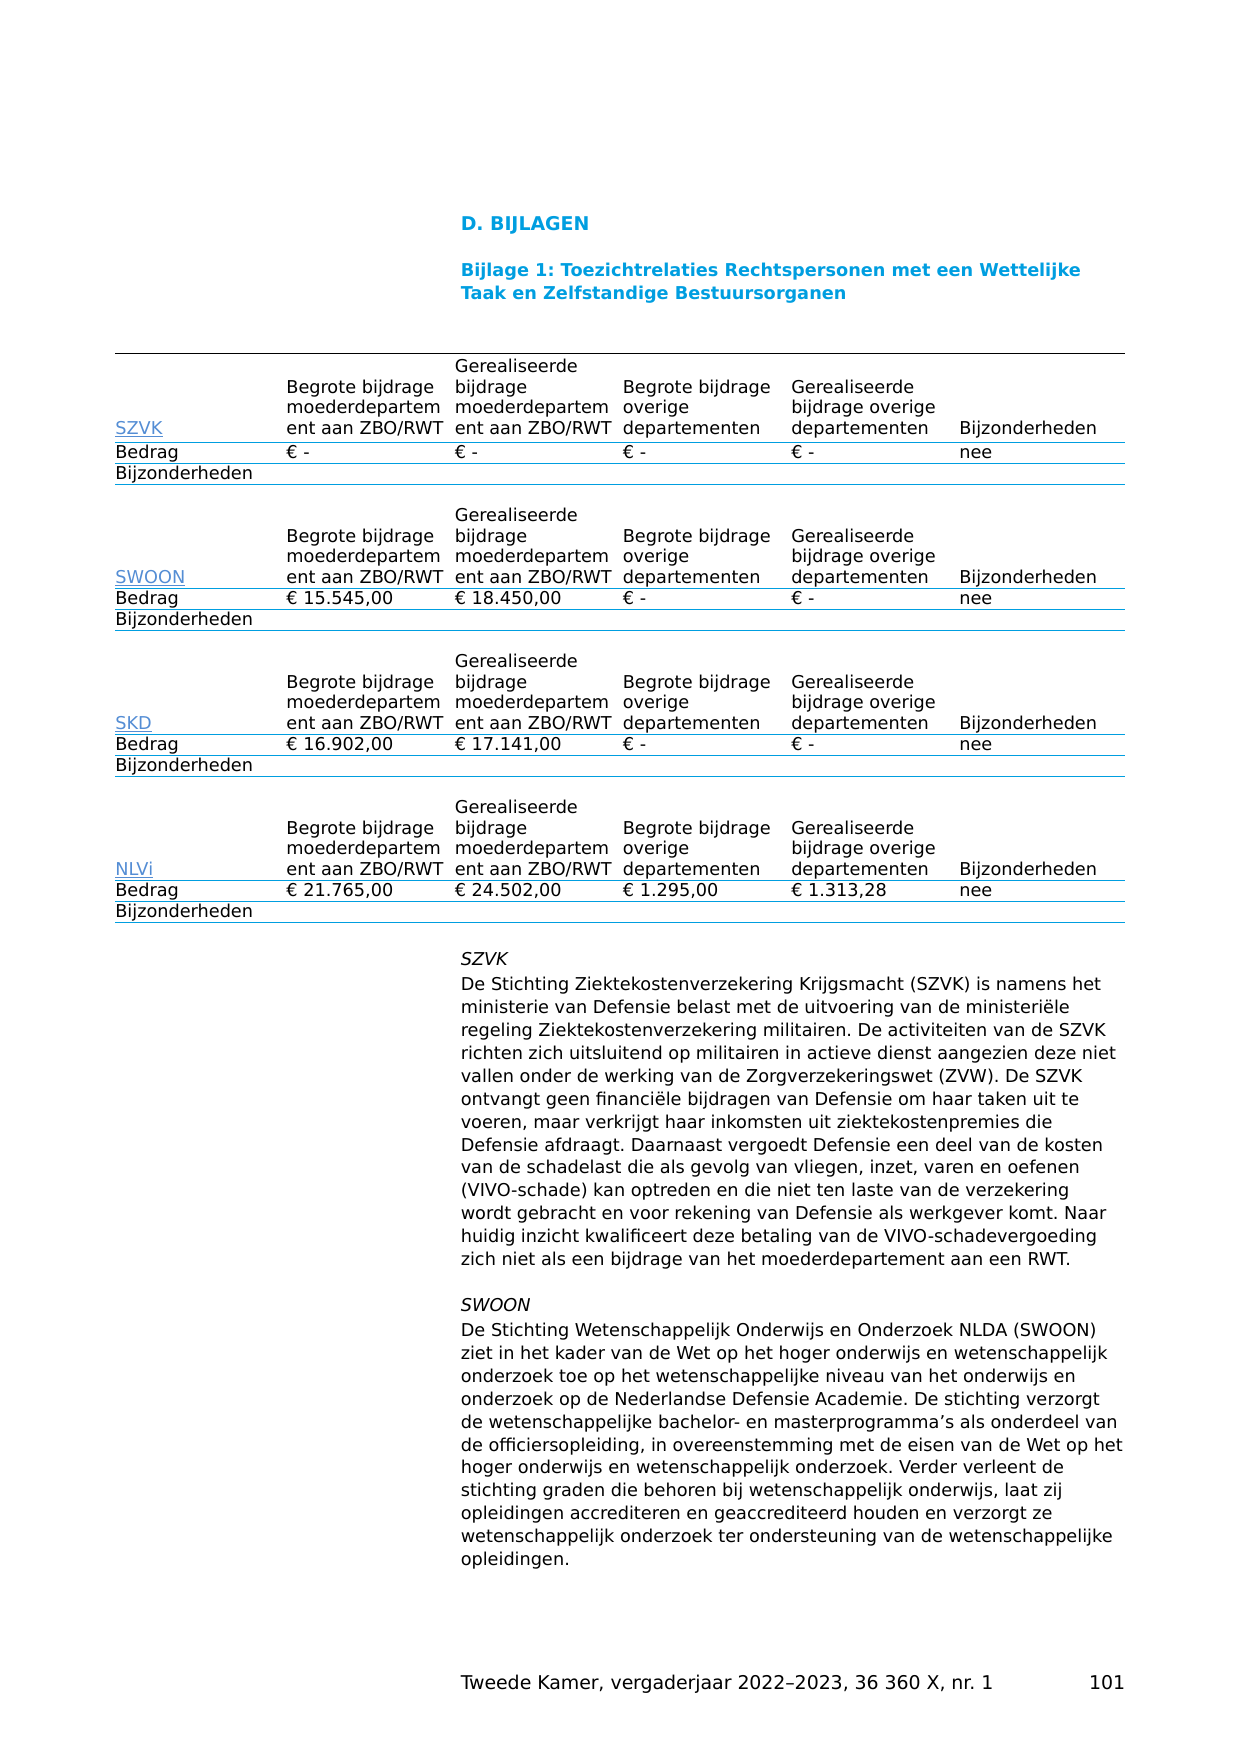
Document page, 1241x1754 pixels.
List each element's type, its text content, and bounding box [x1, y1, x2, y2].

table_cell SZVK [115, 354, 283, 442]
table_cell [115, 485, 283, 505]
table_cell [620, 485, 788, 505]
table_cell Gerealiseerde bijdrage moederdepartement aan ZBO/RWT [452, 651, 620, 733]
table_cell € 18.450,00 [452, 589, 620, 609]
table_cell [283, 756, 452, 776]
table_cell [788, 610, 956, 630]
table_cell [956, 464, 1125, 484]
table_cell [788, 631, 956, 651]
table_cell Bedrag [115, 881, 283, 901]
table_cell € 24.502,00 [452, 881, 620, 901]
table_cell € - [452, 443, 620, 463]
table_cell € - [620, 735, 788, 755]
table_cell Begrote bijdrage overige departementen [620, 354, 788, 442]
table_cell [956, 485, 1125, 505]
table_cell € 16.902,00 [283, 735, 452, 755]
table_cell Gerealiseerde bijdrage overige departementen [788, 354, 956, 442]
table_cell [452, 610, 620, 630]
table_cell [788, 464, 956, 484]
table_cell € - [620, 589, 788, 609]
table_cell [620, 777, 788, 797]
table_cell € 21.765,00 [283, 881, 452, 901]
table_cell [788, 485, 956, 505]
table_header Tabel 35 Overzichtstabel inzake RWT’s en ZBO’s van het Ministerie van Defensie (Bedragen x € 1.000) [115, 328, 1125, 353]
table_cell Bijzonderheden [115, 756, 283, 776]
table_cell [452, 631, 620, 651]
table_cell Gerealiseerde bijdrage overige departementen [788, 505, 956, 588]
table_cell Bijzonderheden [115, 902, 283, 922]
table_cell Bedrag [115, 589, 283, 609]
table_cell Begrote bijdrage overige departementen [620, 651, 788, 733]
table_cell [620, 756, 788, 776]
table_cell [115, 777, 283, 797]
table_cell Bijzonderheden [115, 464, 283, 484]
table_cell nee [956, 881, 1125, 901]
table_cell Bijzonderheden [956, 354, 1125, 442]
table_cell € - [620, 443, 788, 463]
table_cell [283, 902, 1125, 922]
table_cell Begrote bijdrage moederdepartement aan ZBO/RWT [283, 797, 452, 879]
table_cell Gerealiseerde bijdrage moederdepartement aan ZBO/RWT [452, 505, 620, 588]
table_cell € - [788, 443, 956, 463]
table_cell € - [283, 443, 452, 463]
table_cell [452, 464, 620, 484]
table_cell [452, 756, 620, 776]
table_cell SWOON [115, 505, 283, 588]
title Bijlage 1: Toezichtrelaties Rechtspersonen met een Wettelijke Taak en Zelfstandige Bestuursorganen [461, 258, 1125, 304]
table_cell Begrote bijdrage moederdepartement aan ZBO/RWT [283, 354, 452, 442]
table_cell [788, 756, 956, 776]
table_cell Bijzonderheden [956, 797, 1125, 879]
table_cell [283, 485, 452, 505]
table_cell € - [788, 589, 956, 609]
table_cell [115, 631, 283, 651]
text De Stichting Wetenschappelijk Onderwijs en Onderzoek NLDA (SWOON) ziet in het kader van de Wet op het hoger onderwijs en wetenschappelijk onderzoek toe op het wetenschappelijke niveau van het onderwijs en onderzoek op de Nederlandse Defensie Academie. De stichting verzorgt de wetenschappelijke bachelor- en masterprogramma’s als onderdeel van de officiersopleiding, in overeenstemming met de eisen van de Wet op het hoger onderwijs en wetenschappelijk onderzoek. Verder verleent de stichting graden die behoren bij wetenschappelijk onderwijs, laat zij opleidingen accrediteren en geaccrediteerd houden en verzorgt ze wetenschappelijk onderzoek ter ondersteuning van de wetenschappelijke opleidingen. [461, 1318, 1125, 1570]
table_cell [452, 777, 620, 797]
table_cell Bedrag [115, 443, 283, 463]
table_cell nee [956, 735, 1125, 755]
table_cell € 1.295,00 [620, 881, 788, 901]
table_cell [283, 464, 452, 484]
table_cell nee [956, 443, 1125, 463]
table_cell Bijzonderheden [956, 651, 1125, 733]
table_cell NLVi [115, 797, 283, 879]
title D. BIJLAGEN [461, 213, 1125, 235]
table_cell Begrote bijdrage moederdepartement aan ZBO/RWT [283, 651, 452, 733]
table_cell nee [956, 589, 1125, 609]
table_cell Gerealiseerde bijdrage moederdepartement aan ZBO/RWT [452, 797, 620, 879]
table_cell [956, 610, 1125, 630]
text SZVK [461, 947, 1125, 970]
table_cell Bijzonderheden [956, 505, 1125, 588]
table_cell € - [788, 735, 956, 755]
table_cell Begrote bijdrage overige departementen [620, 797, 788, 879]
table_cell [452, 485, 620, 505]
table_cell Begrote bijdrage moederdepartement aan ZBO/RWT [283, 505, 452, 588]
table_cell [283, 777, 452, 797]
table_cell [788, 777, 956, 797]
table_cell Gerealiseerde bijdrage overige departementen [788, 797, 956, 879]
table_cell SKD [115, 651, 283, 733]
table_cell [956, 777, 1125, 797]
table_cell Gerealiseerde bijdrage moederdepartement aan ZBO/RWT [452, 354, 620, 442]
table_cell Gerealiseerde bijdrage overige departementen [788, 651, 956, 733]
table_cell [620, 464, 788, 484]
table_cell [283, 631, 452, 651]
table_cell [956, 756, 1125, 776]
table_cell Bedrag [115, 735, 283, 755]
table_cell € 1.313,28 [788, 881, 956, 901]
table_cell Begrote bijdrage overige departementen [620, 505, 788, 588]
text De Stichting Ziektekostenverzekering Krijgsmacht (SZVK) is namens het ministerie van Defensie belast met de uitvoering van de ministeriële regeling Ziektekostenverzekering militairen. De activiteiten van de SZVK richten zich uitsluitend op militairen in actieve dienst aangezien deze niet vallen onder de werking van de Zorgverzekeringswet (ZVW). De SZVK ontvangt geen financiële bijdragen van Defensie om haar taken uit te voeren, maar verkrijgt haar inkomsten uit ziektekostenpremies die Defensie afdraagt. Daarnaast vergoedt Defensie een deel van de kosten van de schadelast die als gevolg van vliegen, inzet, varen en oefenen (VIVO-schade) kan optreden en die niet ten laste van de verzekering wordt gebracht en voor rekening van Defensie als werkgever komt. Naar huidig inzicht kwalificeert deze betaling van de VIVO-schadevergoeding zich niet als een bijdrage van het moederdepartement aan een RWT. [461, 972, 1125, 1270]
table_cell [620, 631, 788, 651]
table_cell € 15.545,00 [283, 589, 452, 609]
text SWOON [461, 1293, 1125, 1316]
table_cell € 17.141,00 [452, 735, 620, 755]
table_cell Bijzonderheden [115, 610, 283, 630]
table_cell [283, 610, 452, 630]
table_cell [956, 631, 1125, 651]
table_cell [620, 610, 788, 630]
